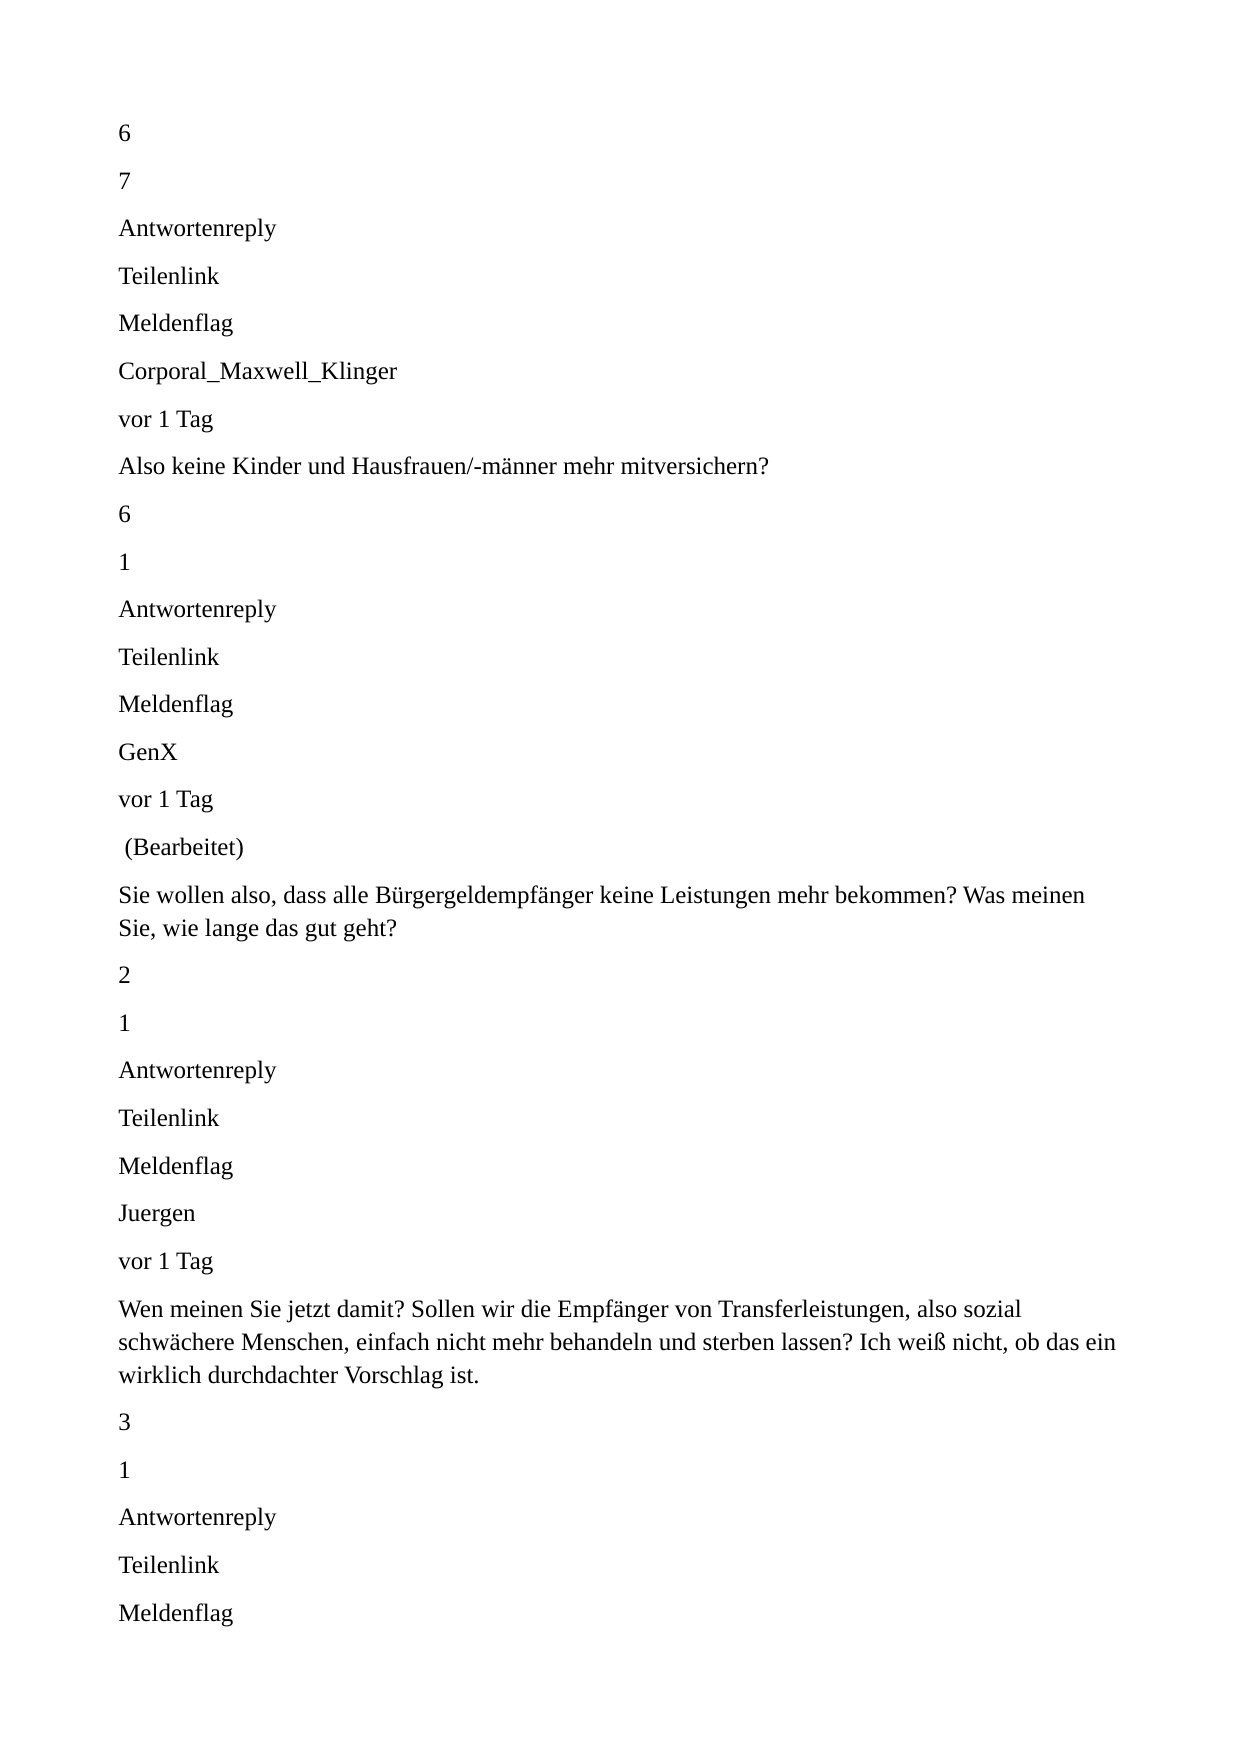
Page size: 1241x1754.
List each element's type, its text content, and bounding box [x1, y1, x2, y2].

text Antwortenreply [118, 1502, 1122, 1531]
text vor 1 Tag [118, 404, 1122, 432]
text 3 [118, 1407, 1122, 1436]
text Sie wollen also, dass alle Bürgergeldempfänger keine Leistungen mehr bekommen? Was meinen Sie, wie lange das gut geht? [118, 880, 1122, 942]
text 6 [118, 118, 1122, 147]
text GenX [118, 737, 1122, 766]
text vor 1 Tag [118, 784, 1122, 813]
text Teilenlink [118, 1550, 1122, 1579]
text 1 [118, 547, 1122, 575]
text Teilenlink [118, 1103, 1122, 1132]
text Antwortenreply [118, 213, 1122, 242]
text Antwortenreply [118, 1056, 1122, 1084]
text 1 [118, 1008, 1122, 1037]
text Corporal_Maxwell_Klinger [118, 356, 1122, 385]
text Meldenflag [118, 689, 1122, 718]
text Juergen [118, 1198, 1122, 1227]
text Teilenlink [118, 261, 1122, 290]
text 2 [118, 960, 1122, 989]
text vor 1 Tag [118, 1246, 1122, 1275]
text Meldenflag [118, 308, 1122, 337]
text (Bearbeitet) [118, 832, 1122, 861]
text Wen meinen Sie jetzt damit? Sollen wir die Empfänger von Transferleistungen, also sozial schwächere Menschen, einfach nicht mehr behandeln und sterben lassen? Ich weiß nicht, ob das ein wirklich durchdachter Vorschlag ist. [118, 1294, 1122, 1388]
text 6 [118, 499, 1122, 528]
text Antwortenreply [118, 594, 1122, 623]
text Also keine Kinder und Hausfrauen/-männer mehr mitversichern? [118, 451, 1122, 480]
text Teilenlink [118, 642, 1122, 671]
text 7 [118, 166, 1122, 194]
text 1 [118, 1455, 1122, 1484]
text Meldenflag [118, 1151, 1122, 1179]
text Meldenflag [118, 1598, 1122, 1626]
